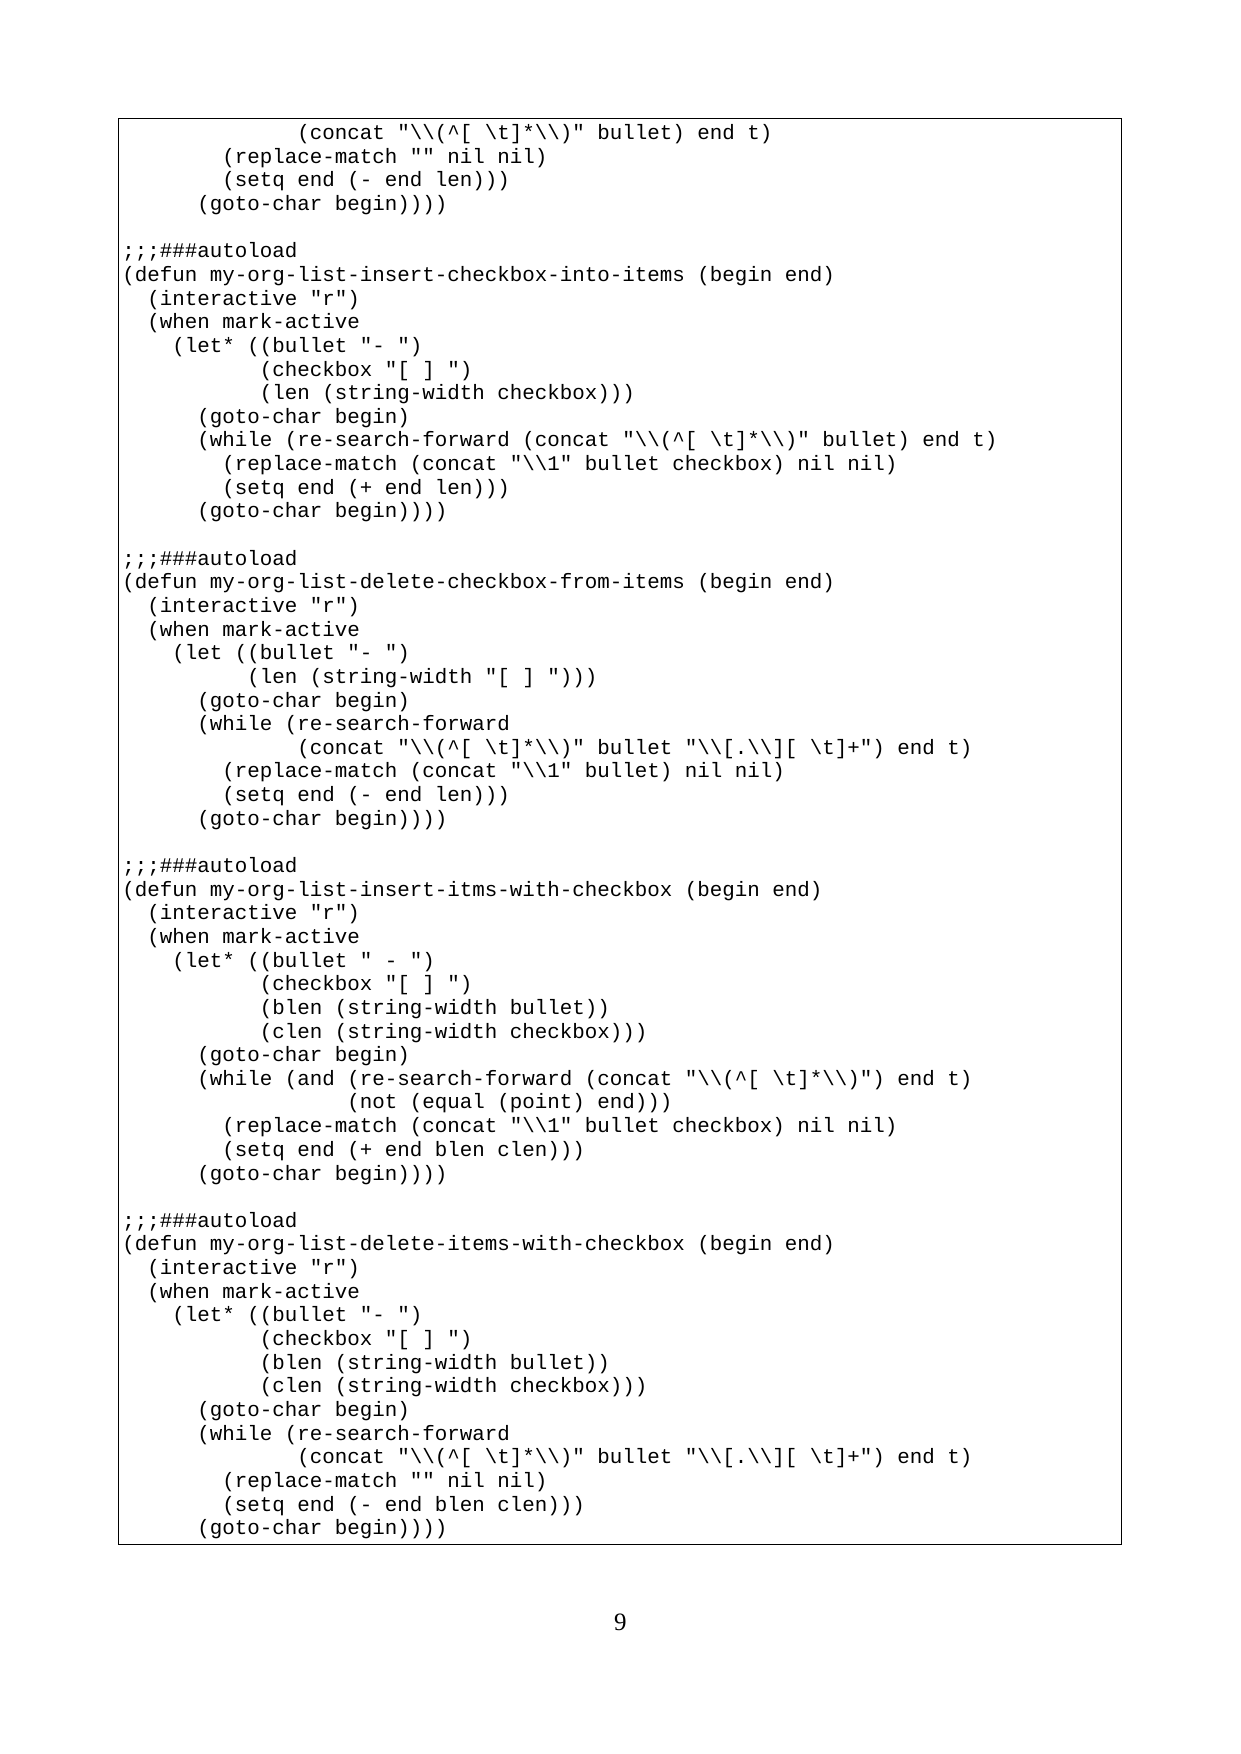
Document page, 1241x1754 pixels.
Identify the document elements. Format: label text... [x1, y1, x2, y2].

text (clen (string-width checkbox))) [119, 1371, 1121, 1395]
text (let* ((bullet "- ") [119, 331, 1121, 354]
text (len (string-width "[ ] "))) [119, 662, 1121, 686]
text (when mark-active [119, 615, 1121, 638]
text (setq end (+ end blen clen))) [119, 1135, 1121, 1158]
text (len (string-width checkbox))) [119, 378, 1121, 402]
text (not (equal (point) end))) [119, 1088, 1121, 1111]
text (clen (string-width checkbox))) [119, 1017, 1121, 1040]
text (defun my-org-list-insert-checkbox-into-items (begin end) [119, 260, 1121, 284]
text (goto-char begin)))) [119, 189, 1121, 213]
text (let* ((bullet " - ") [119, 946, 1121, 969]
text (goto-char begin) [119, 686, 1121, 709]
text (replace-match (concat "\\1" bullet checkbox) nil nil) [119, 449, 1121, 473]
text (checkbox "[ ] ") [119, 1324, 1121, 1348]
text (concat "\\(^[ \t]*\\)" bullet "\\[.\\][ \t]+") end t) [119, 733, 1121, 757]
text (interactive "r") [119, 591, 1121, 615]
text (blen (string-width bullet)) [119, 1348, 1121, 1371]
text (goto-char begin)))) [119, 496, 1121, 520]
text (replace-match "" nil nil) [119, 1466, 1121, 1489]
text ;;;###autoload [119, 236, 1121, 260]
text (setq end (+ end len))) [119, 473, 1121, 496]
text (defun my-org-list-insert-itms-with-checkbox (begin end) [119, 875, 1121, 898]
text (while (re-search-forward (concat "\\(^[ \t]*\\)" bullet) end t) [119, 426, 1121, 449]
text (let ((bullet "- ") [119, 638, 1121, 662]
text (replace-match (concat "\\1" bullet checkbox) nil nil) [119, 1111, 1121, 1135]
text (setq end (- end blen clen))) [119, 1489, 1121, 1513]
text (goto-char begin) [119, 1040, 1121, 1064]
text (goto-char begin) [119, 1395, 1121, 1419]
text (while (and (re-search-forward (concat "\\(^[ \t]*\\)") end t) [119, 1064, 1121, 1088]
text (interactive "r") [119, 898, 1121, 922]
text (concat "\\(^[ \t]*\\)" bullet) end t) [119, 119, 1121, 142]
text (while (re-search-forward [119, 709, 1121, 733]
text ;;;###autoload [119, 851, 1121, 875]
text (checkbox "[ ] ") [119, 354, 1121, 378]
text (setq end (- end len))) [119, 780, 1121, 804]
text (setq end (- end len))) [119, 165, 1121, 189]
text (replace-match (concat "\\1" bullet) nil nil) [119, 757, 1121, 780]
text (goto-char begin)))) [119, 1158, 1121, 1182]
text (when mark-active [119, 1277, 1121, 1300]
text (interactive "r") [119, 1253, 1121, 1277]
text (goto-char begin)))) [119, 804, 1121, 827]
text (defun my-org-list-delete-checkbox-from-items (begin end) [119, 567, 1121, 591]
text (when mark-active [119, 307, 1121, 331]
text (blen (string-width bullet)) [119, 993, 1121, 1017]
text (interactive "r") [119, 284, 1121, 307]
text (while (re-search-forward [119, 1419, 1121, 1442]
text (let* ((bullet "- ") [119, 1300, 1121, 1324]
text ;;;###autoload [119, 544, 1121, 567]
text (goto-char begin)))) [119, 1513, 1121, 1544]
text (when mark-active [119, 922, 1121, 946]
text (concat "\\(^[ \t]*\\)" bullet "\\[.\\][ \t]+") end t) [119, 1442, 1121, 1466]
text (defun my-org-list-delete-items-with-checkbox (begin end) [119, 1229, 1121, 1253]
text (checkbox "[ ] ") [119, 969, 1121, 993]
text ;;;###autoload [119, 1206, 1121, 1229]
text (goto-char begin) [119, 402, 1121, 426]
text (replace-match "" nil nil) [119, 142, 1121, 165]
